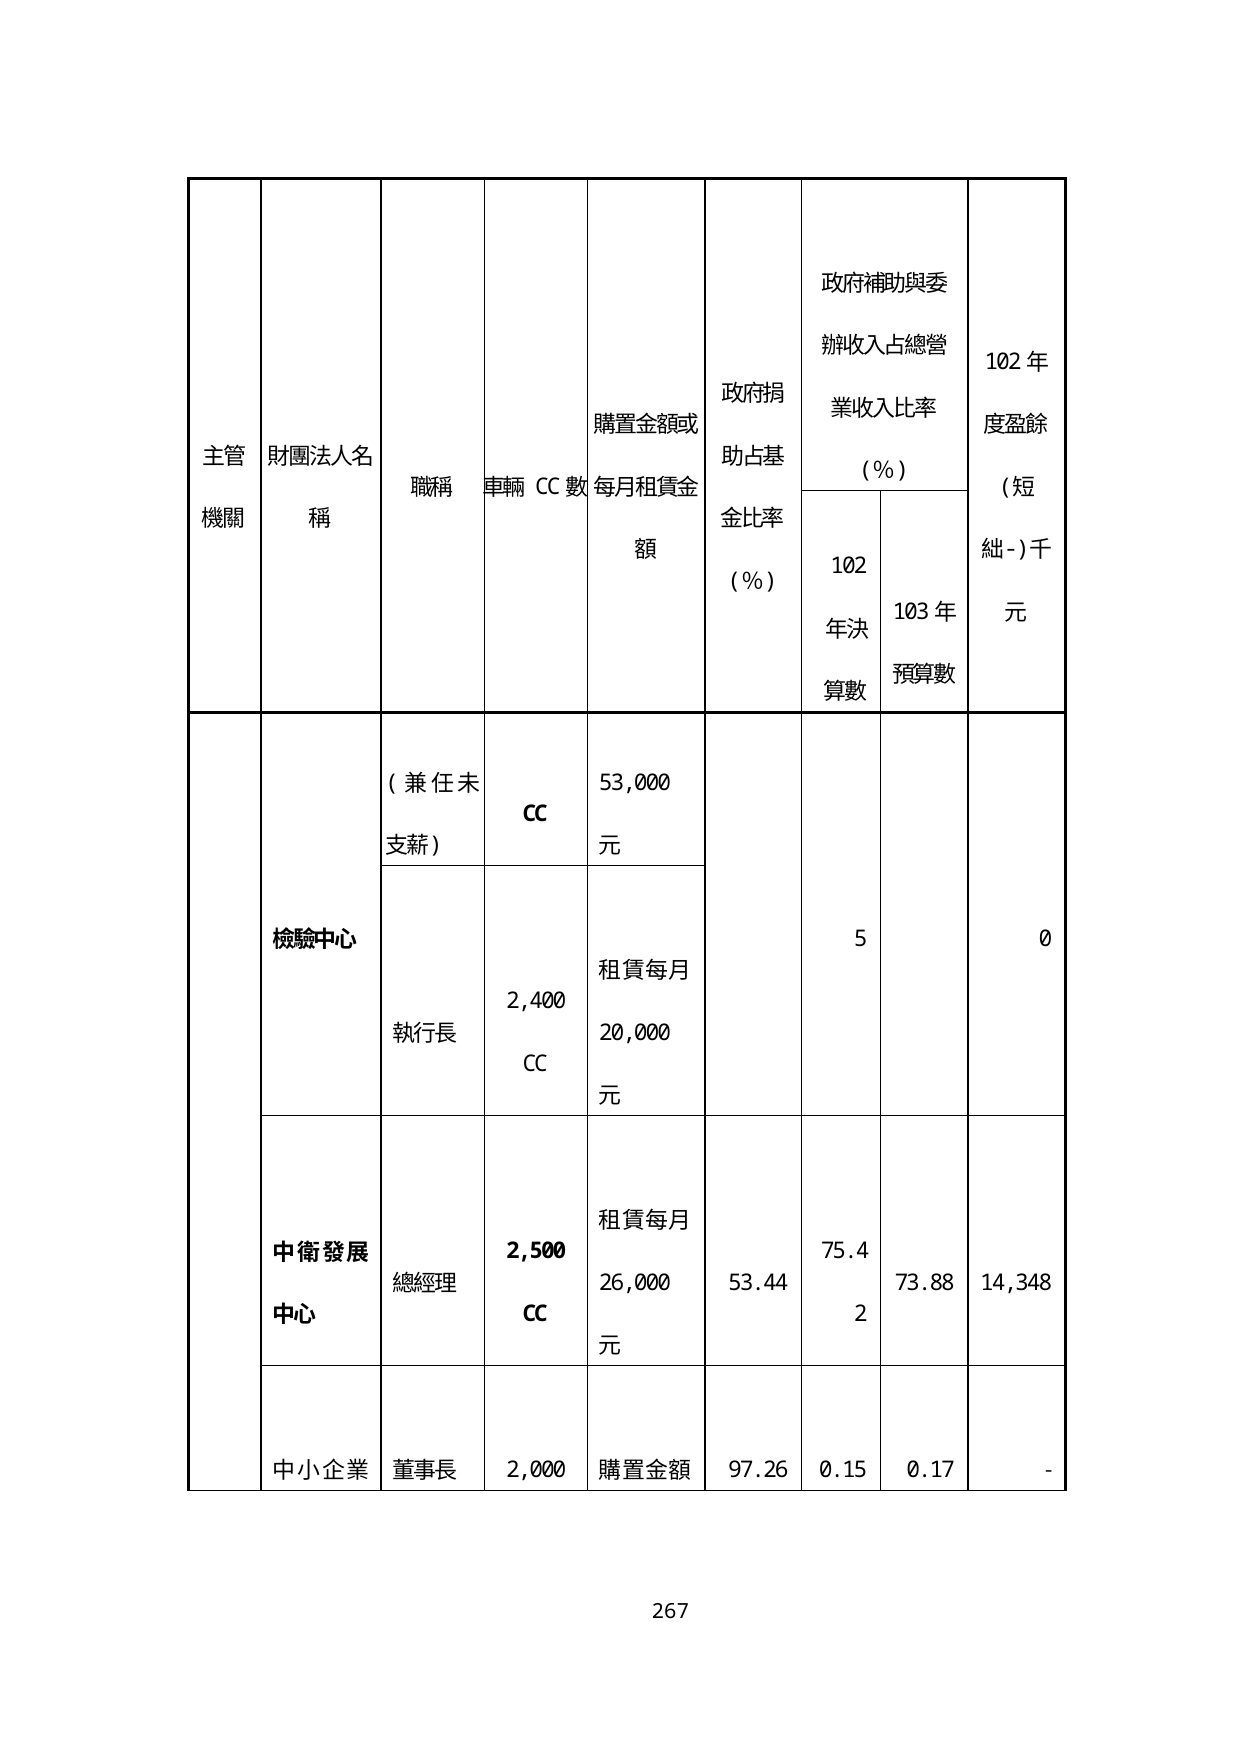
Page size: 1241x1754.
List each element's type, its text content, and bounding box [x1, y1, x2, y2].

table_cell [190, 714, 260, 1490]
table_cell 租賃每月26,000元 [588, 1116, 704, 1365]
table_header 車輛 CC數 [485, 180, 587, 711]
table_cell 102年決算數 [802, 491, 880, 711]
table_cell 0.15 [802, 1366, 880, 1490]
table_header 主管機關 [190, 180, 260, 711]
table_header 政府捐助占基金比率(％) [706, 180, 801, 711]
table_cell 5 [802, 714, 880, 1115]
table_cell [881, 714, 967, 1115]
table_cell [706, 714, 801, 1115]
table_cell 75.42 [802, 1116, 880, 1365]
table_cell 14,348 [969, 1116, 1064, 1365]
table_cell 購置金額 [588, 1366, 704, 1490]
table_cell 租賃每月20,000元 [588, 866, 704, 1115]
table_cell 0.17 [881, 1366, 967, 1490]
table_header 政府補助與委辦收入占總營業收入比率(％) [802, 180, 967, 490]
table_cell 97.26 [706, 1366, 801, 1490]
table_cell 0 [969, 714, 1064, 1115]
table_cell 董事長 [382, 1366, 484, 1490]
table_header 102年度盈餘(短絀-)千元 [969, 180, 1064, 711]
table_header 購置金額或每月租賃金額 [588, 180, 704, 711]
table_header 財團法人名稱 [262, 180, 380, 711]
table_cell 總經理 [382, 1116, 484, 1365]
table_cell 53,000元 [588, 714, 704, 865]
table_cell 2,000 [485, 1366, 587, 1490]
table_cell 檢驗中心 [262, 714, 380, 1115]
table_cell 執行長 [382, 866, 484, 1115]
table_cell 中衛發展中心 [262, 1116, 380, 1365]
table_cell 73.88 [881, 1116, 967, 1365]
table_cell 中小企業 [262, 1366, 380, 1490]
table_cell [969, 1366, 1064, 1490]
table_header 職稱 [382, 180, 484, 711]
table_cell (兼任未支薪) [382, 714, 484, 865]
table_cell 53.44 [706, 1116, 801, 1365]
table_cell CC [485, 714, 587, 865]
table_cell 2,500 CC [485, 1116, 587, 1365]
table_cell 2,400 CC [485, 866, 587, 1115]
table_cell 103年預算數 [881, 491, 967, 711]
